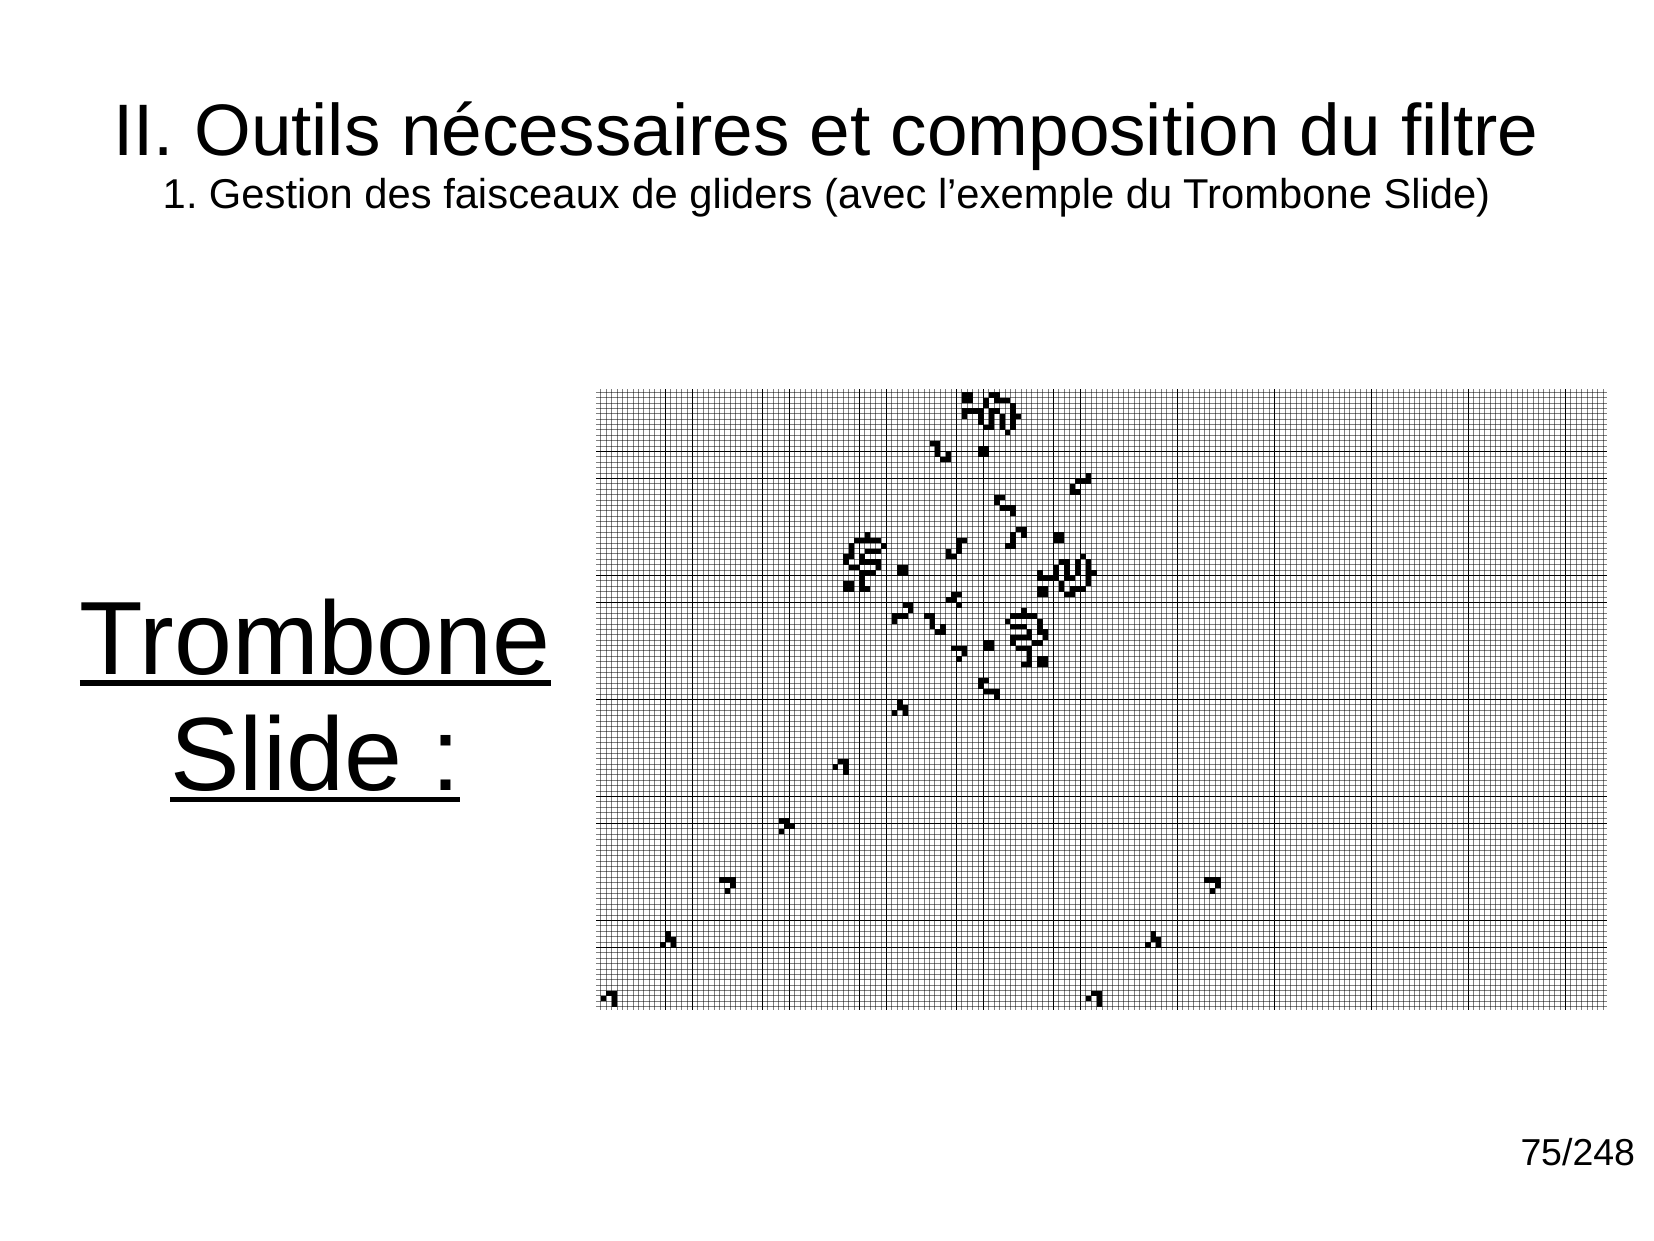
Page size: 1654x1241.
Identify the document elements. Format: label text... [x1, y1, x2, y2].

title II. Outils nécessaires et composition du filtre 1. Gestion des faisceaux de gliders (avec l’exemple du Trombone Slide) [82, 49, 1571, 257]
text_box Trombone Slide : [65, 572, 566, 821]
picture [596, 389, 1607, 1010]
text_box <number>/248 [1505, 1124, 1654, 1182]
